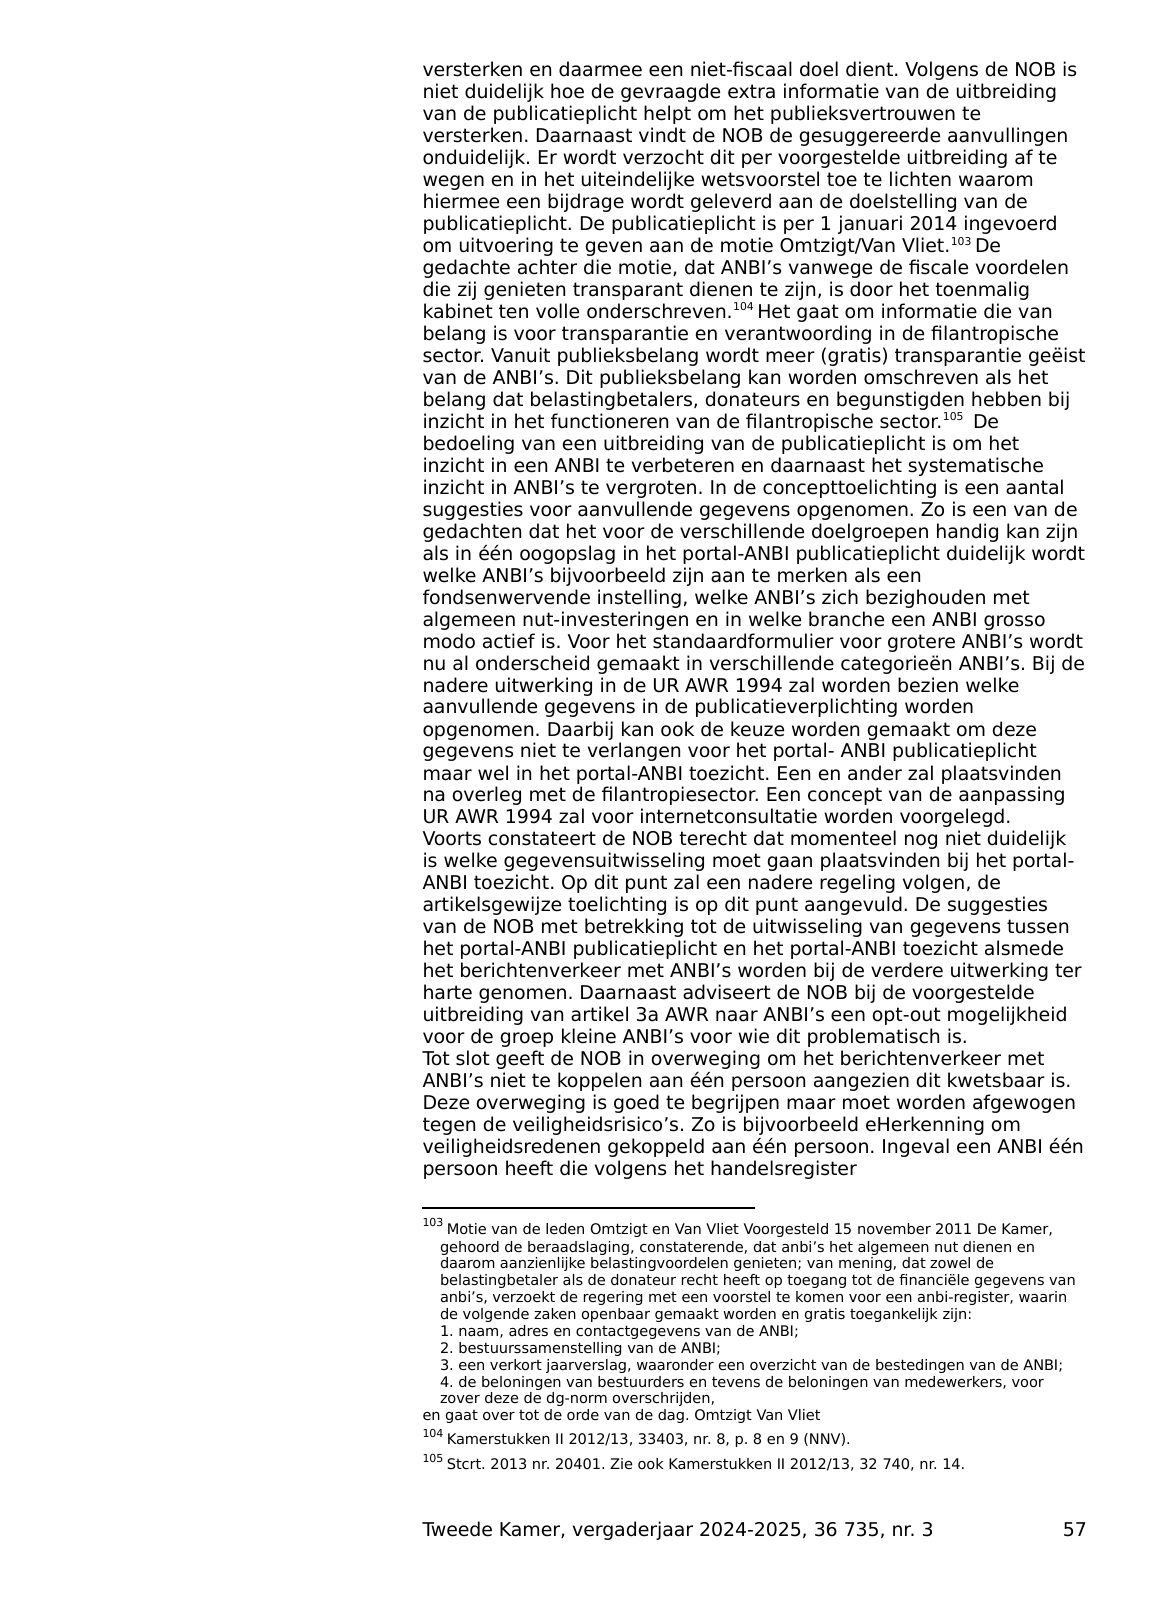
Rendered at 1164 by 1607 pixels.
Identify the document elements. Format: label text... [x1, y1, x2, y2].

text 4. de beloningen van bestuurders en tevens de beloningen van medewerkers, voor zover deze de dg-norm overschrijden, [440, 1374, 1087, 1407]
text 1. naam, adres en contactgegevens van de ANBI; [440, 1323, 1087, 1340]
text Kamerstukken II 2012/13, 33403, nr. 8, p. 8 en 9 (NNV). [422, 1427, 1087, 1449]
text versterken en daarmee een niet-fiscaal doel dient. Volgens de NOB is niet duidelijk hoe de gevraagde extra informatie van de uitbreiding van de publicatieplicht helpt om het publieksvertrouwen te versterken. Daarnaast vindt de NOB de gesuggereerde aanvullingen onduidelijk. Er wordt verzocht dit per voorgestelde uitbreiding af te wegen en in het uiteindelijke wetsvoorstel toe te lichten waarom hiermee een bijdrage wordt geleverd aan de doelstelling van de publicatieplicht. De publicatieplicht is per 1 januari 2014 ingevoerd om uitvoering te geven aan de motie Omtzigt/Van Vliet.De gedachte achter die motie, dat ANBI’s vanwege de fiscale voordelen die zij genieten transparant dienen te zijn, is door het toenmalig kabinet ten volle onderschreven.Het gaat om informatie die van belang is voor transparantie en verantwoording in de filantropische sector. Vanuit publieksbelang wordt meer (gratis) transparantie geëist van de ANBI’s. Dit publieksbelang kan worden omschreven als het belang dat belastingbetalers, donateurs en begunstigden hebben bij inzicht in het functioneren van de filantropische sector. De bedoeling van een uitbreiding van de publicatieplicht is om het inzicht in een ANBI te verbeteren en daarnaast het systematische inzicht in ANBI’s te vergroten. In de concepttoelichting is een aantal suggesties voor aanvullende gegevens opgenomen. Zo is een van de gedachten dat het voor de verschillende doelgroepen handig kan zijn als in één oogopslag in het portal-ANBI publicatieplicht duidelijk wordt welke ANBI’s bijvoorbeeld zijn aan te merken als een fondsenwervende instelling, welke ANBI’s zich bezighouden met algemeen nut-investeringen en in welke branche een ANBI grosso modo actief is. Voor het standaardformulier voor grotere ANBI’s wordt nu al onderscheid gemaakt in verschillende categorieën ANBI’s. Bij de nadere uitwerking in de UR AWR 1994 zal worden bezien welke aanvullende gegevens in de publicatieverplichting worden opgenomen. Daarbij kan ook de keuze worden gemaakt om deze gegevens niet te verlangen voor het portal- ANBI publicatieplicht maar wel in het portal-ANBI toezicht. Een en ander zal plaatsvinden na overleg met de filantropiesector. Een concept van de aanpassing UR AWR 1994 zal voor internetconsultatie worden voorgelegd. [422, 59, 1087, 828]
text Tot slot geeft de NOB in overweging om het berichtenverkeer met ANBI’s niet te koppelen aan één persoon aangezien dit kwetsbaar is. Deze overweging is goed te begrijpen maar moet worden afgewogen tegen de veiligheidsrisico’s. Zo is bijvoorbeeld eHerkenning om veiligheidsredenen gekoppeld aan één persoon. Ingeval een ANBI één persoon heeft die volgens het handelsregister [422, 1048, 1087, 1180]
text 2. bestuurssamenstelling van de ANBI; [440, 1340, 1087, 1357]
text 3. een verkort jaarverslag, waaronder een overzicht van de bestedingen van de ANBI; [440, 1357, 1087, 1374]
text Stcrt. 2013 nr. 20401. Zie ook Kamerstukken II 2012/13, 32 740, nr. 14. [422, 1452, 1087, 1474]
text Voorts constateert de NOB terecht dat momenteel nog niet duidelijk is welke gegevensuitwisseling moet gaan plaatsvinden bij het portal-ANBI toezicht. Op dit punt zal een nadere regeling volgen, de artikelsgewijze toelichting is op dit punt aangevuld. De suggesties van de NOB met betrekking tot de uitwisseling van gegevens tussen het portal-ANBI publicatieplicht en het portal-ANBI toezicht alsmede het berichtenverkeer met ANBI’s worden bij de verdere uitwerking ter harte genomen. Daarnaast adviseert de NOB bij de voorgestelde uitbreiding van artikel 3a AWR naar ANBI’s een opt-out mogelijkheid voor de groep kleine ANBI’s voor wie dit problematisch is. [422, 828, 1087, 1048]
text en gaat over tot de orde van de dag. Omtzigt Van Vliet [422, 1407, 1087, 1424]
text Motie van de leden Omtzigt en Van Vliet Voorgesteld 15 november 2011 De Kamer, gehoord de beraadslaging, constaterende, dat anbi’s het algemeen nut dienen en daarom aanzienlijke belastingvoordelen genieten; van mening, dat zowel de belastingbetaler als de donateur recht heeft op toegang tot de financiële gegevens van anbi’s, verzoekt de regering met een voorstel te komen voor een anbi-register, waarin de volgende zaken openbaar gemaakt worden en gratis toegankelijk zijn: [422, 1217, 1087, 1323]
